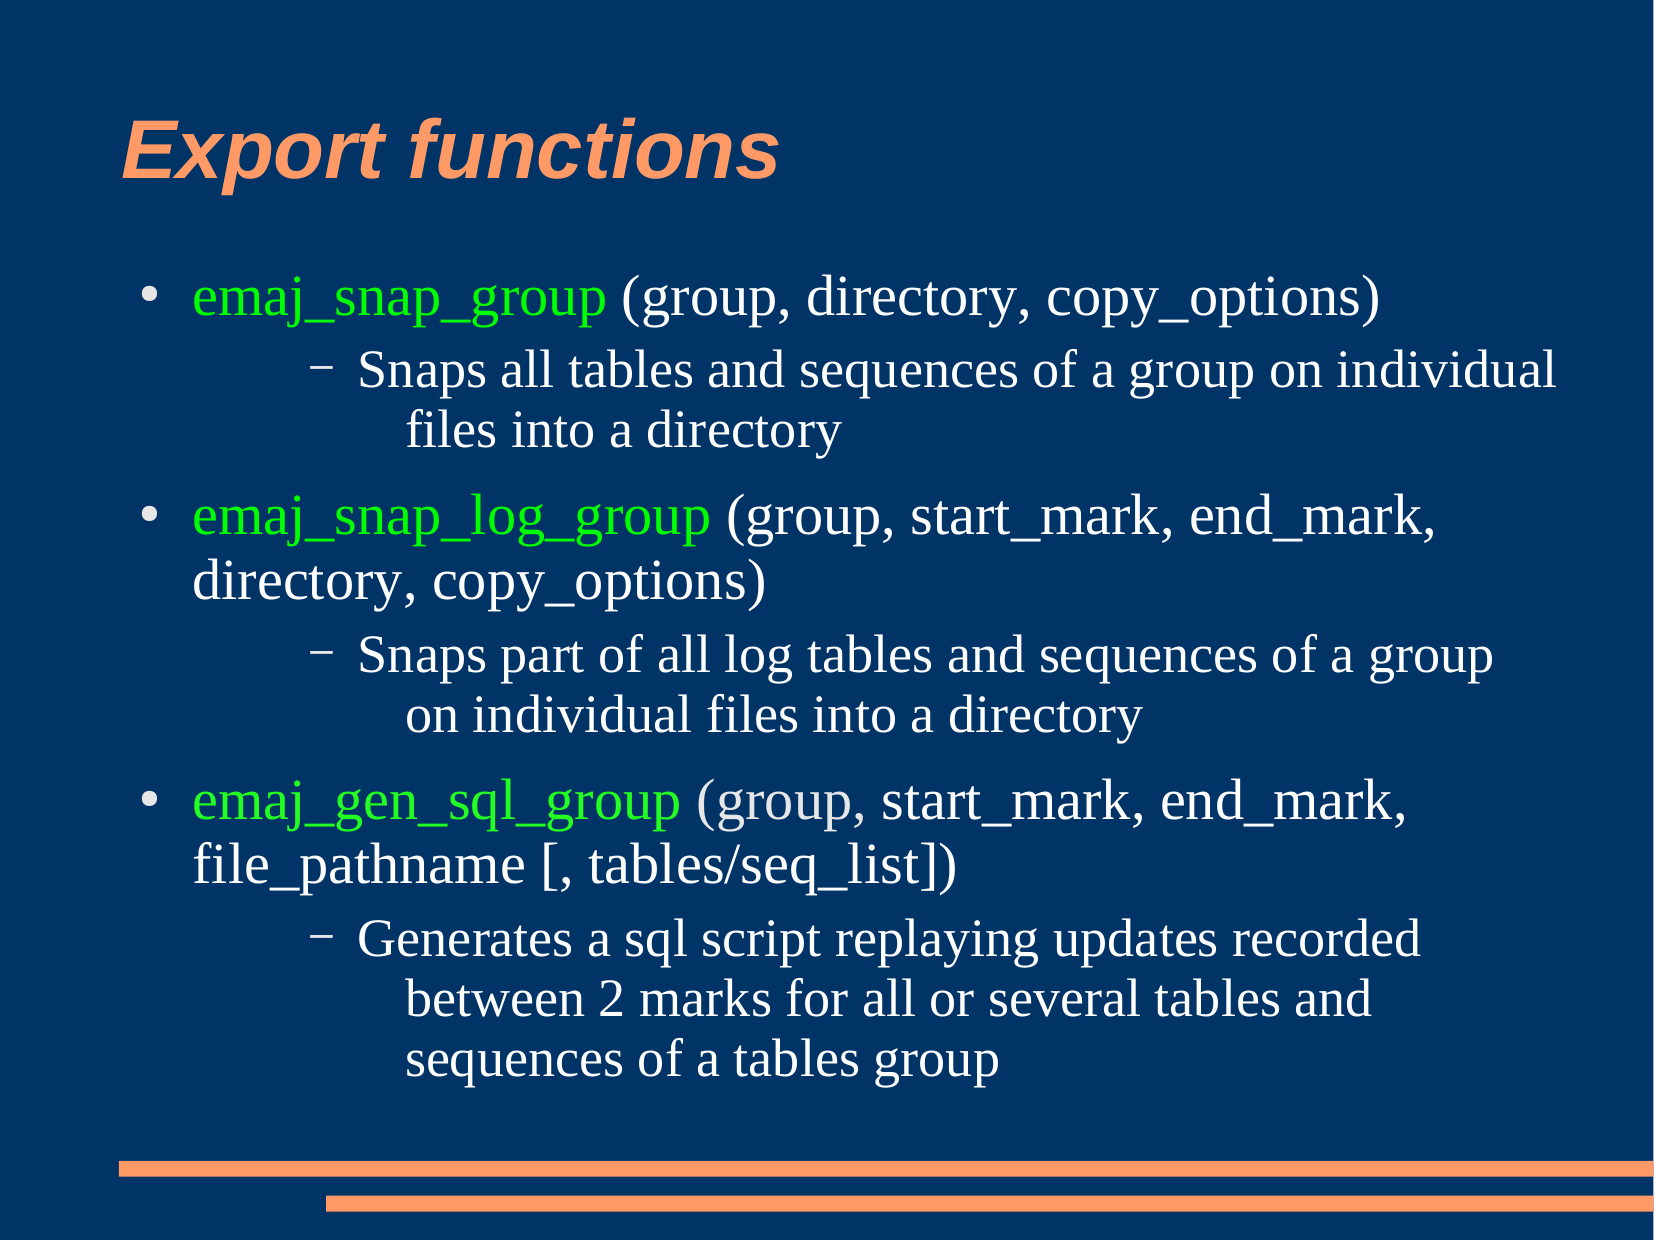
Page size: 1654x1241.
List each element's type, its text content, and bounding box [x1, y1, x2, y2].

list emaj_snap_group (group, directory, copy_options) Snaps all tables and sequences of a group on individual files into a directory emaj_snap_log_group (group, start_mark, end_mark, directory, copy_options) Snaps part of all log tables and sequences of a group on individual files into a directory emaj_gen_sql_group (group, start_mark, end_mark, file_pathname [, tables/seq_list]) Generates a sql script replaying updates recorded between 2 marks for all or several tables and sequences of a tables group [121, 262, 1561, 1101]
title Export functions [121, 53, 1534, 246]
